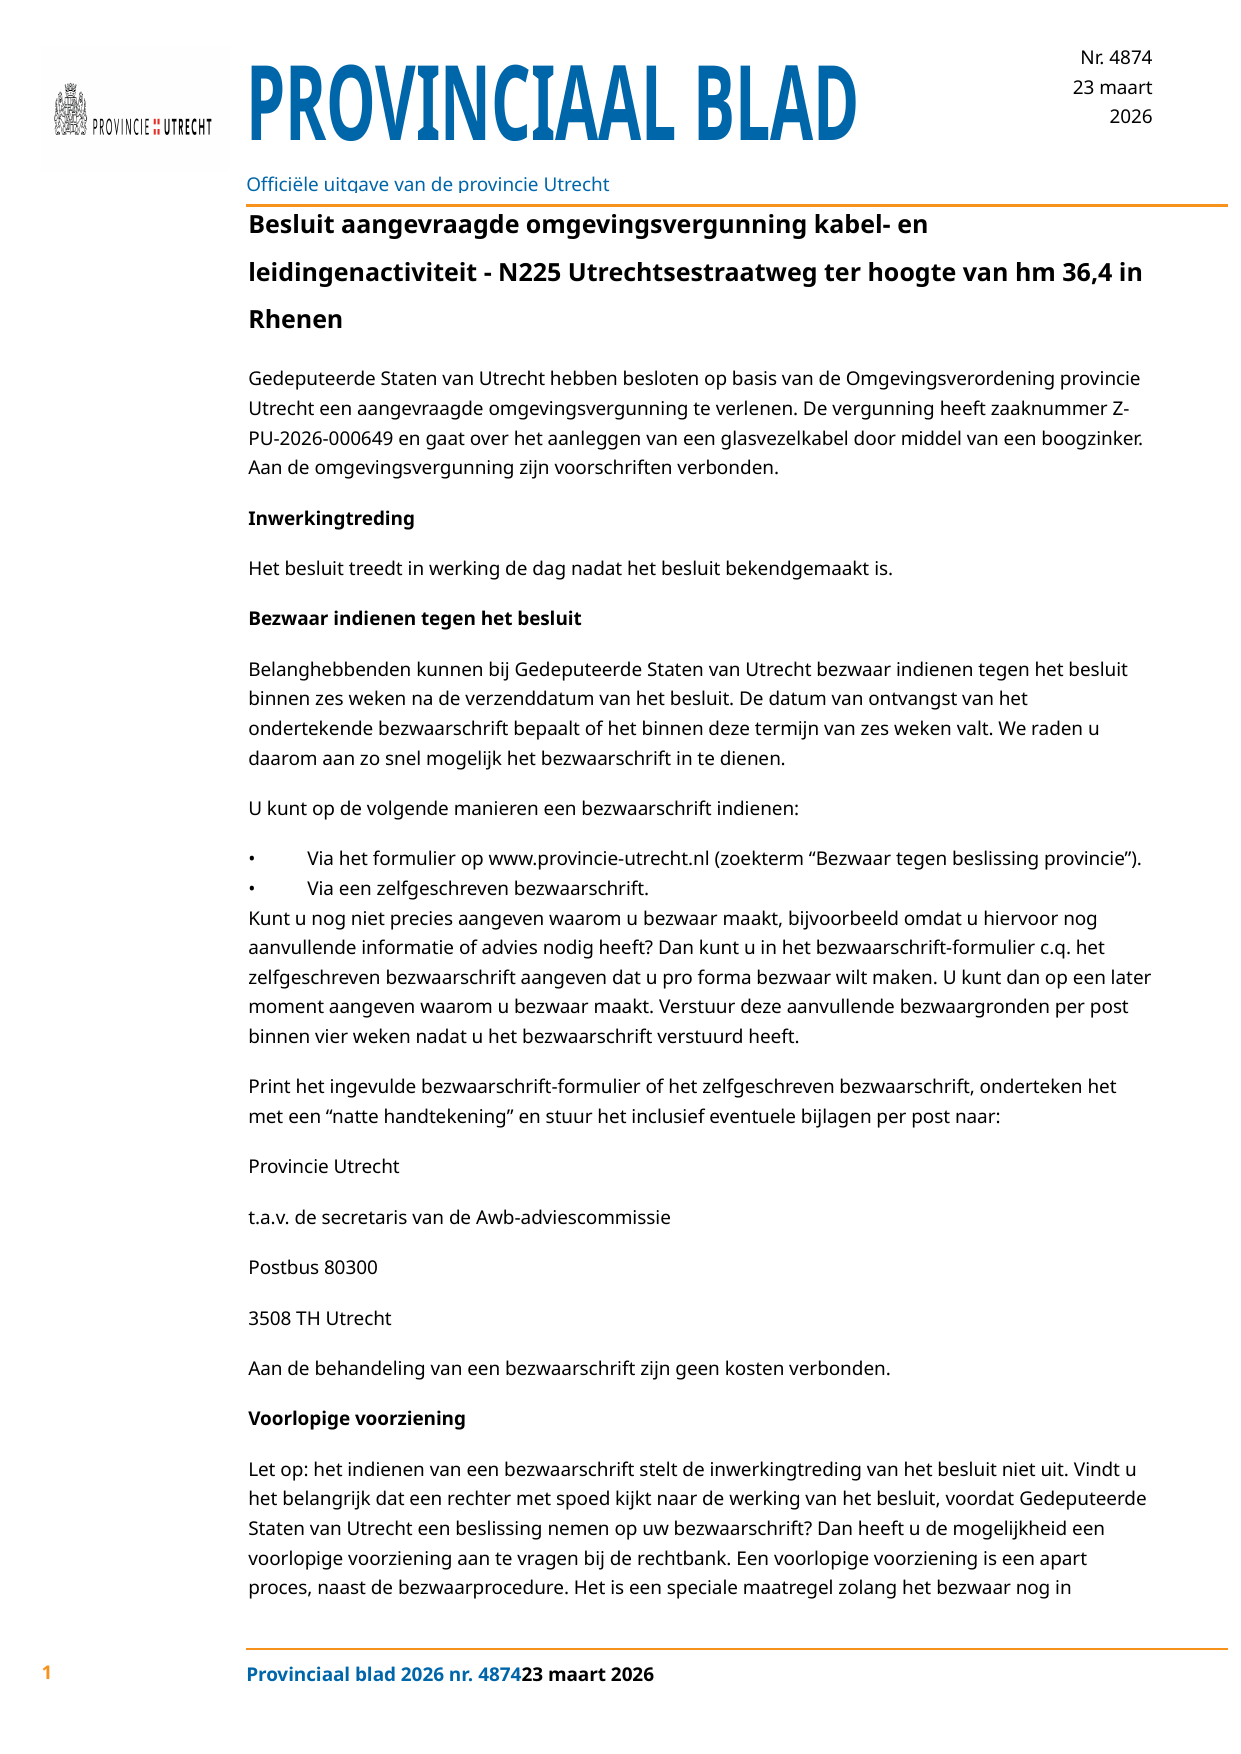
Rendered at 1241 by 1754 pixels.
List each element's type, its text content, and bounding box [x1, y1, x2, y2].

picture [41, 47, 231, 172]
text Aan de behandeling van een bezwaarschrift zijn geen kosten verbonden. [248, 1355, 1152, 1381]
list Via een zelfgeschreven bezwaarschrift. [248, 875, 1152, 901]
text Besluit aangevraagde omgevingsvergunning kabel- en leidingenactiviteit - N225 Utrechtsestraatweg ter hoogte van hm 36,4 in Rhenen [248, 207, 1152, 336]
text t.a.v. de secretaris van de Awb-adviescommissie [248, 1204, 1152, 1229]
text Voorlopige voorziening [248, 1406, 1152, 1431]
text Gedeputeerde Staten van Utrecht hebben besloten op basis van de Omgevingsverordening provincie Utrecht een aangevraagde omgevingsvergunning te verlenen. De vergunning heeft zaaknummer Z-PU-2026-000649 en gaat over het aanleggen van een glasvezelkabel door middel van een boogzinker. Aan de omgevingsvergunning zijn voorschriften verbonden. [248, 366, 1152, 480]
list Via het formulier op www.provincie-utrecht.nl (zoekterm “Bezwaar tegen beslissing provincie”). [248, 846, 1152, 871]
text 3508 TH Utrecht [248, 1305, 1152, 1330]
text Print het ingevulde bezwaarschrift-formulier of het zelfgeschreven bezwaarschrift, onderteken het met een “natte handtekening” en stuur het inclusief eventuele bijlagen per post naar: [248, 1073, 1152, 1129]
text Let op: het indienen van een bezwaarschrift stelt de inwerkingtreding van het besluit niet uit. Vindt u het belangrijk dat een rechter met spoed kijkt naar de werking van het besluit, voordat Gedeputeerde Staten van Utrecht een beslissing nemen op uw bezwaarschrift? Dan heeft u de mogelijkheid een voorlopige voorziening aan te vragen bij de rechtbank. Een voorlopige voorziening is een apart proces, naast de bezwaarprocedure. Het is een speciale maatregel zolang het bezwaar nog in [248, 1456, 1152, 1600]
text Belanghebbenden kunnen bij Gedeputeerde Staten van Utrecht bezwaar indienen tegen het besluit binnen zes weken na de verzenddatum van het besluit. De datum van ontvangst van het ondertekende bezwaarschrift bepaalt of het binnen deze termijn van zes weken valt. We raden u daarom aan zo snel mogelijk het bezwaarschrift in te dienen. [248, 656, 1152, 770]
text U kunt op de volgende manieren een bezwaarschrift indienen: [248, 795, 1152, 821]
text Het besluit treedt in werking de dag nadat het besluit bekendgemaakt is. [248, 555, 1152, 581]
text Kunt u nog niet precies aangeven waarom u bezwaar maakt, bijvoorbeeld omdat u hiervoor nog aanvullende informatie of advies nodig heeft? Dan kunt u in het bezwaarschrift-formulier c.q. het zelfgeschreven bezwaarschrift aangeven dat u pro forma bezwaar wilt maken. U kunt dan op een later moment aangeven waarom u bezwaar maakt. Verstuur deze aanvullende bezwaargronden per post binnen vier weken nadat u het bezwaarschrift verstuurd heeft. [248, 905, 1152, 1049]
text Bezwaar indienen tegen het besluit [248, 606, 1152, 631]
text Postbus 80300 [248, 1254, 1152, 1280]
text Provincie Utrecht [248, 1153, 1152, 1179]
text Inwerkingtreding [248, 505, 1152, 530]
